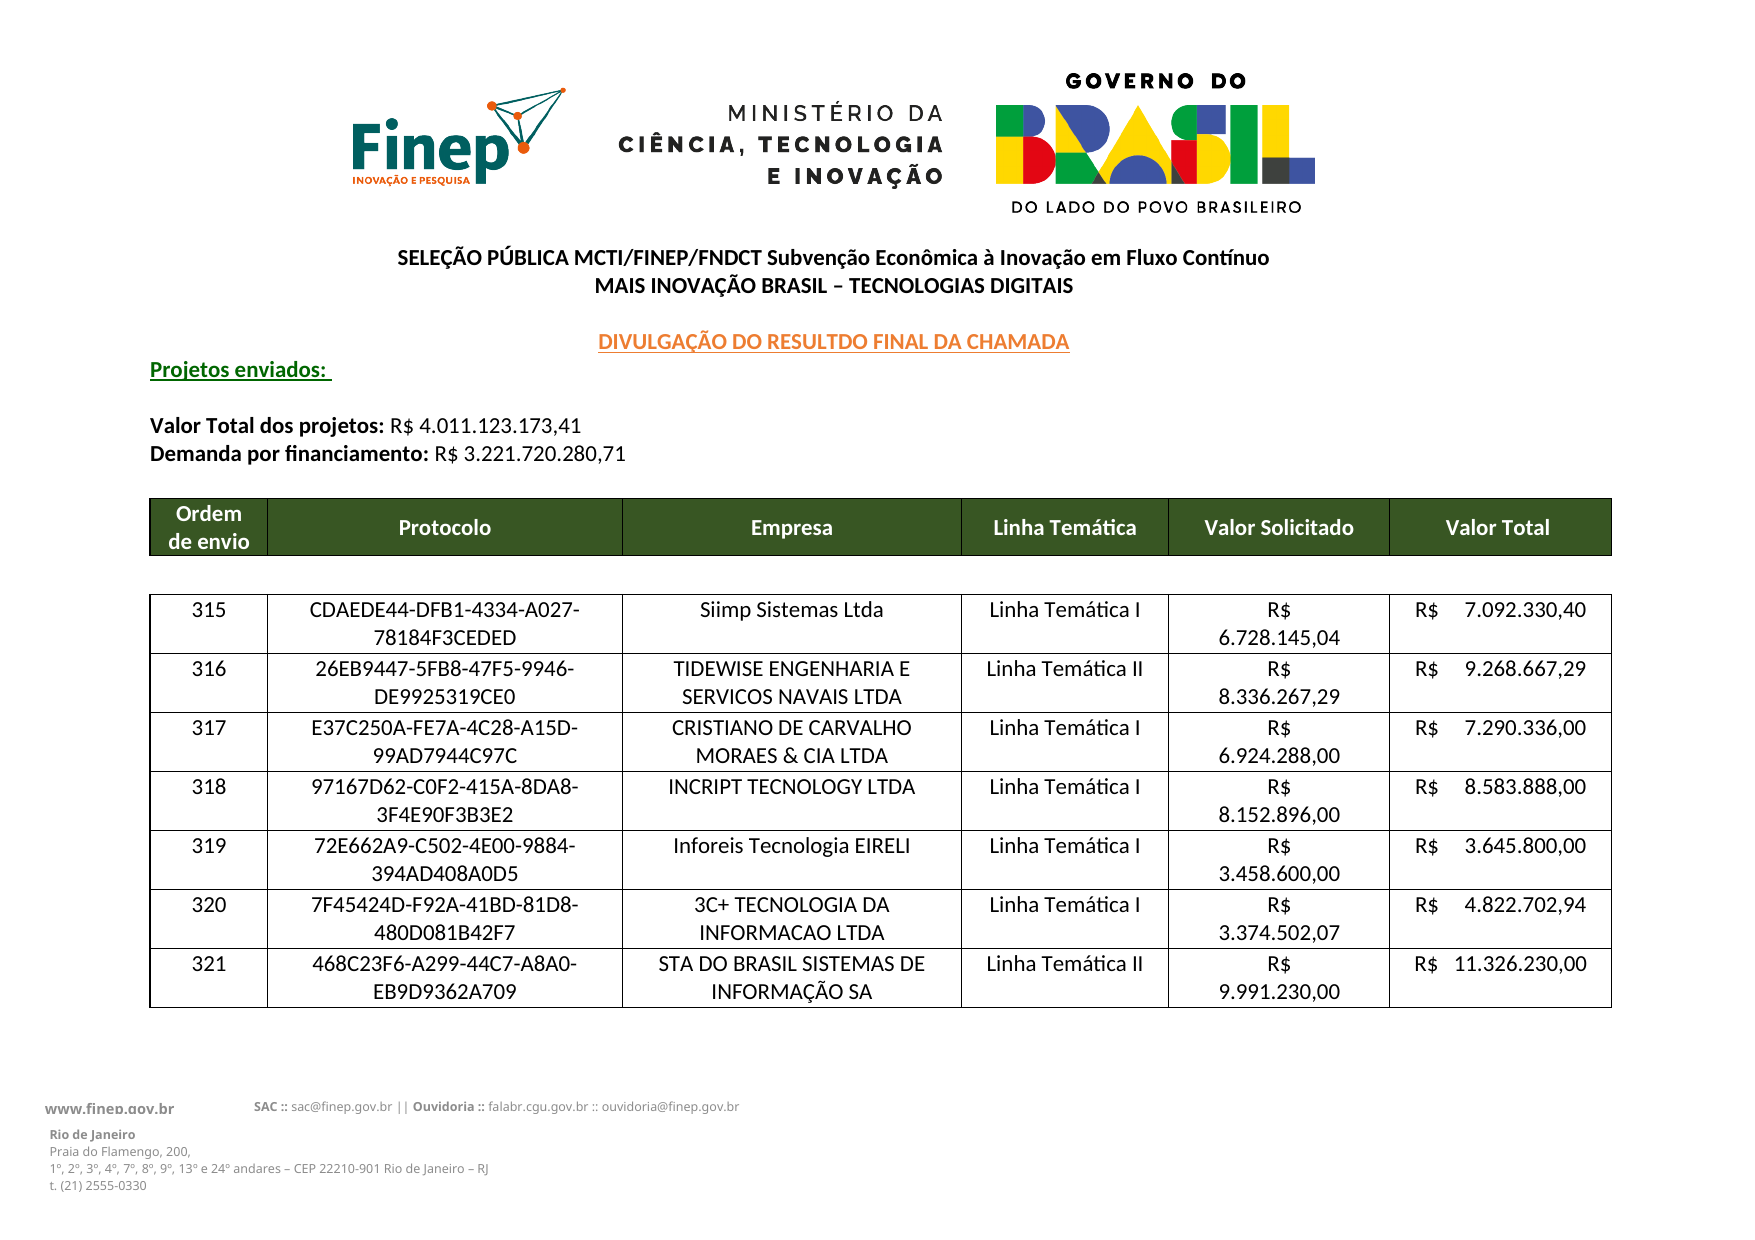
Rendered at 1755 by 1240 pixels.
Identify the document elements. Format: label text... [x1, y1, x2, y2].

table_cell Linha Temática I [962, 772, 1168, 830]
table_cell 318 [151, 772, 267, 830]
table_cell E37C250A-FE7A-4C28-A15D-99AD7944C97C [268, 713, 622, 771]
table_cell R$ 8.152.896,00 [1169, 772, 1389, 830]
table_cell R$ 4.822.702,94 [1390, 890, 1611, 948]
table_cell Linha Temática I [962, 713, 1168, 771]
table_cell 319 [151, 831, 267, 889]
table_cell R$ 3.458.600,00 [1169, 831, 1389, 889]
table_cell Linha Temática II [962, 654, 1168, 712]
table_cell 320 [151, 890, 267, 948]
table_cell 315 [151, 595, 267, 653]
table_cell R$ 11.326.230,00 [1390, 949, 1611, 1007]
table_cell 97167D62-C0F2-415A-8DA8-3F4E90F3B3E2 [268, 772, 622, 830]
table_cell 26EB9447-5FB8-47F5-9946-DE9925319CE0 [268, 654, 622, 712]
table_cell R$ 7.092.330,40 [1390, 595, 1611, 653]
table_cell R$ 3.645.800,00 [1390, 831, 1611, 889]
table_cell Inforeis Tecnologia EIRELI [623, 831, 961, 889]
table_cell INCRIPT TECNOLOGY LTDA [623, 772, 961, 830]
table_cell Linha Temática I [962, 890, 1168, 948]
table_cell 3C+ TECNOLOGIA DA INFORMACAO LTDA [623, 890, 961, 948]
table_cell 468C23F6-A299-44C7-A8A0-EB9D9362A709 [268, 949, 622, 1007]
table_cell R$ 8.583.888,00 [1390, 772, 1611, 830]
table_cell 316 [151, 654, 267, 712]
table_cell R$ 9.268.667,29 [1390, 654, 1611, 712]
table_cell 317 [151, 713, 267, 771]
table_cell 7F45424D-F92A-41BD-81D8-480D081B42F7 [268, 890, 622, 948]
table_cell R$ 6.924.288,00 [1169, 713, 1389, 771]
table_cell CDAEDE44-DFB1-4334-A027-78184F3CEDED [268, 595, 622, 653]
table_cell 72E662A9-C502-4E00-9884-394AD408A0D5 [268, 831, 622, 889]
table_cell Linha Temática II [962, 949, 1168, 1007]
table_cell R$ 7.290.336,00 [1390, 713, 1611, 771]
table_cell R$ 8.336.267,29 [1169, 654, 1389, 712]
table_cell 321 [151, 949, 267, 1007]
table_cell Siimp Sistemas Ltda [623, 595, 961, 653]
table_cell STA DO BRASIL SISTEMAS DE INFORMAÇÃO SA [623, 949, 961, 1007]
table_cell R$ 9.991.230,00 [1169, 949, 1389, 1007]
table_cell R$ 6.728.145,04 [1169, 595, 1389, 653]
table_cell CRISTIANO DE CARVALHO MORAES & CIA LTDA [623, 713, 961, 771]
table_cell Linha Temática I [962, 595, 1168, 653]
table_cell TIDEWISE ENGENHARIA E SERVICOS NAVAIS LTDA [623, 654, 961, 712]
table_cell R$ 3.374.502,07 [1169, 890, 1389, 948]
table_cell Linha Temática I [962, 831, 1168, 889]
